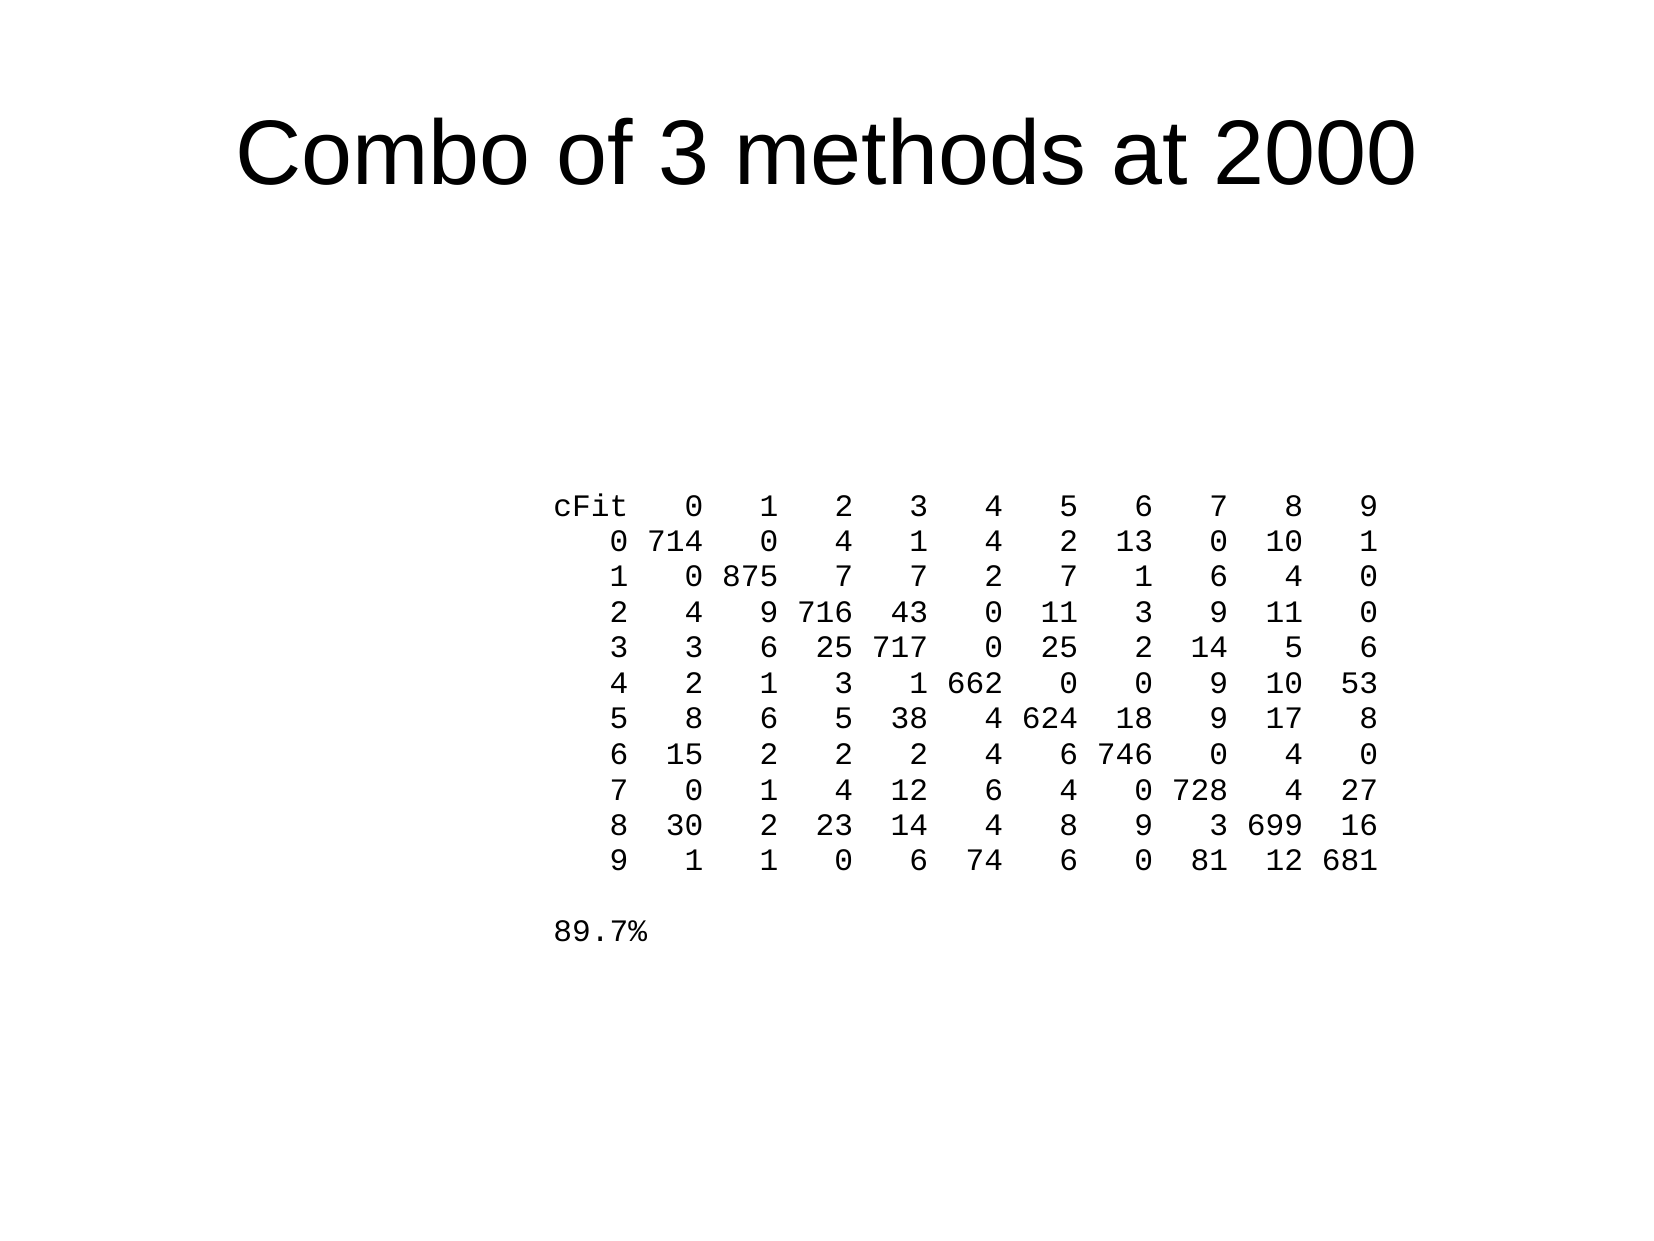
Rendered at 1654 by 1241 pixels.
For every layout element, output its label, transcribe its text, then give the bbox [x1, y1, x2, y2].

text_box cFit 0 1 2 3 4 5 6 7 8 9 0 714 0 4 1 4 2 13 0 10 1 1 0 875 7 7 2 7 1 6 4 0 2 4 9 716 43 0 11 3 9 11 0 3 3 6 25 717 0 25 2 14 5 6 4 2 1 3 1 662 0 0 9 10 53 5 8 6 5 38 4 624 18 9 17 8 6 15 2 2 2 4 6 746 0 4 0 7 0 1 4 12 6 4 0 728 4 27 8 30 2 23 14 4 8 9 3 699 16 9 1 1 0 6 74 6 0 81 12 681 89.7% [538, 482, 1441, 963]
title Combo of 3 methods at 2000 [82, 49, 1571, 257]
